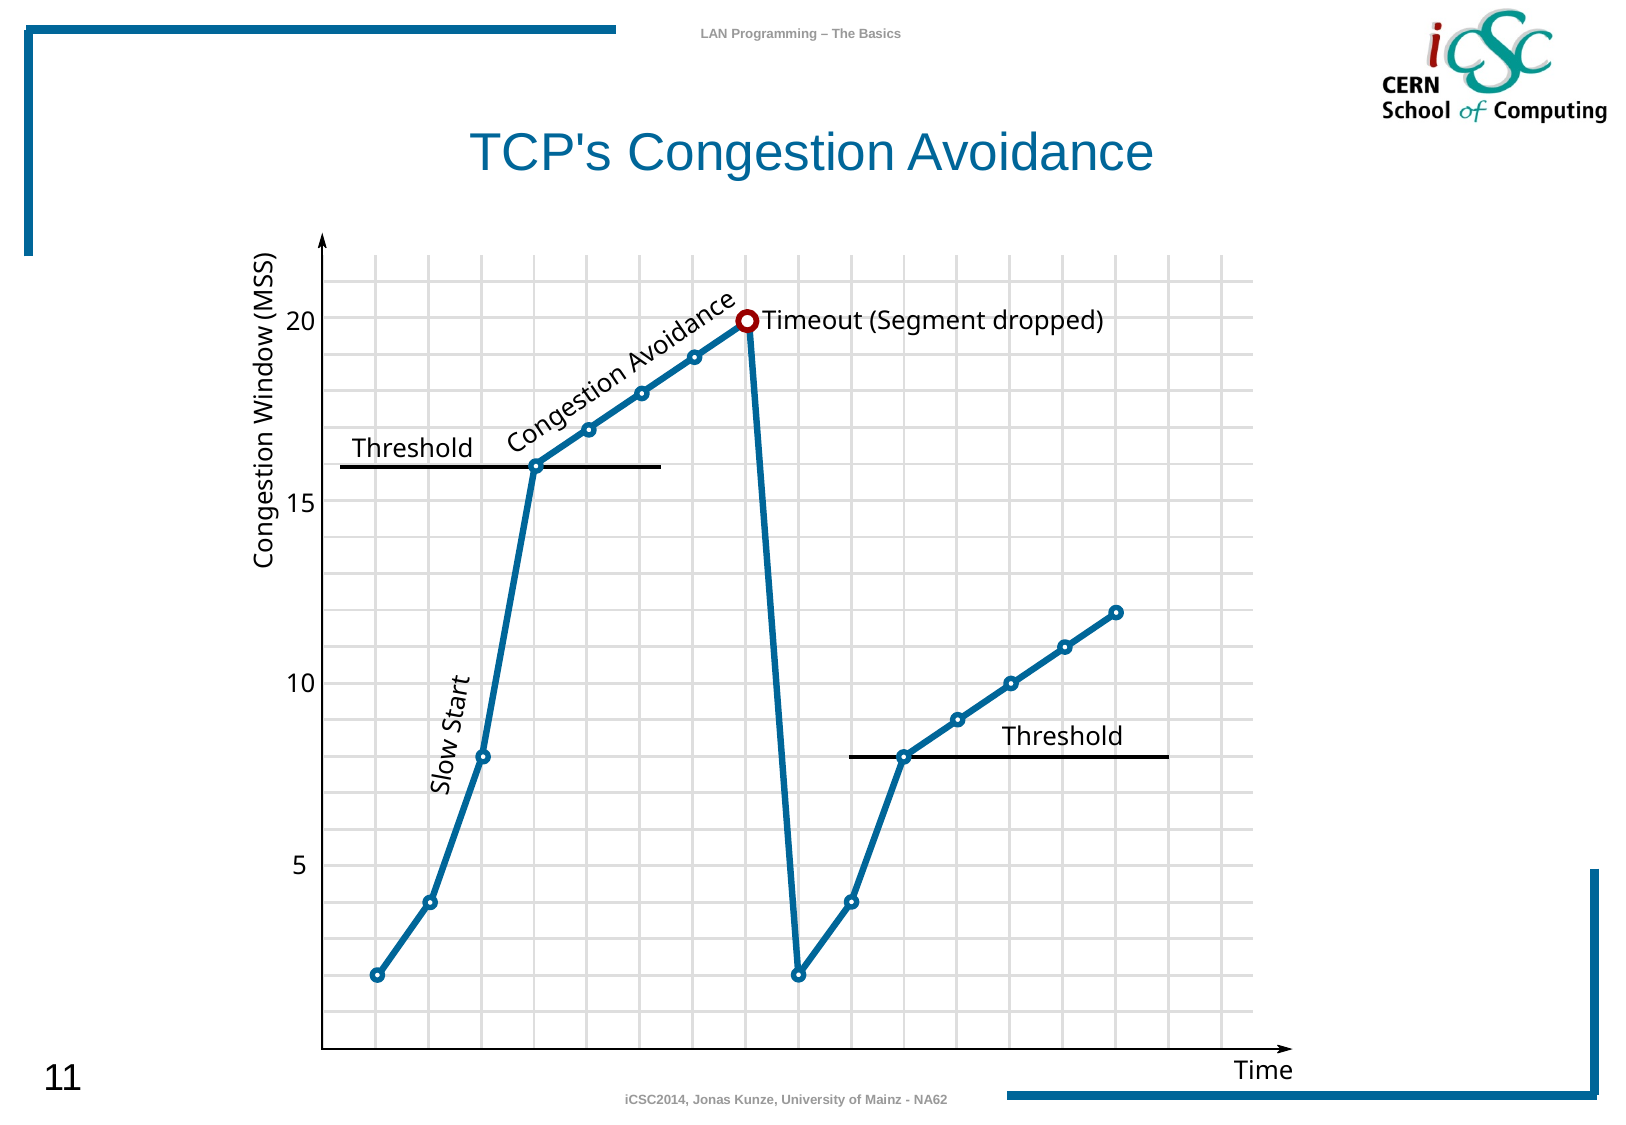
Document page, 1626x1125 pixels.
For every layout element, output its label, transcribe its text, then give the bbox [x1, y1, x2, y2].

picture [1381, 8, 1608, 125]
picture [252, 232, 1293, 1081]
title TCP's Congestion Avoidance [81, 44, 1544, 233]
